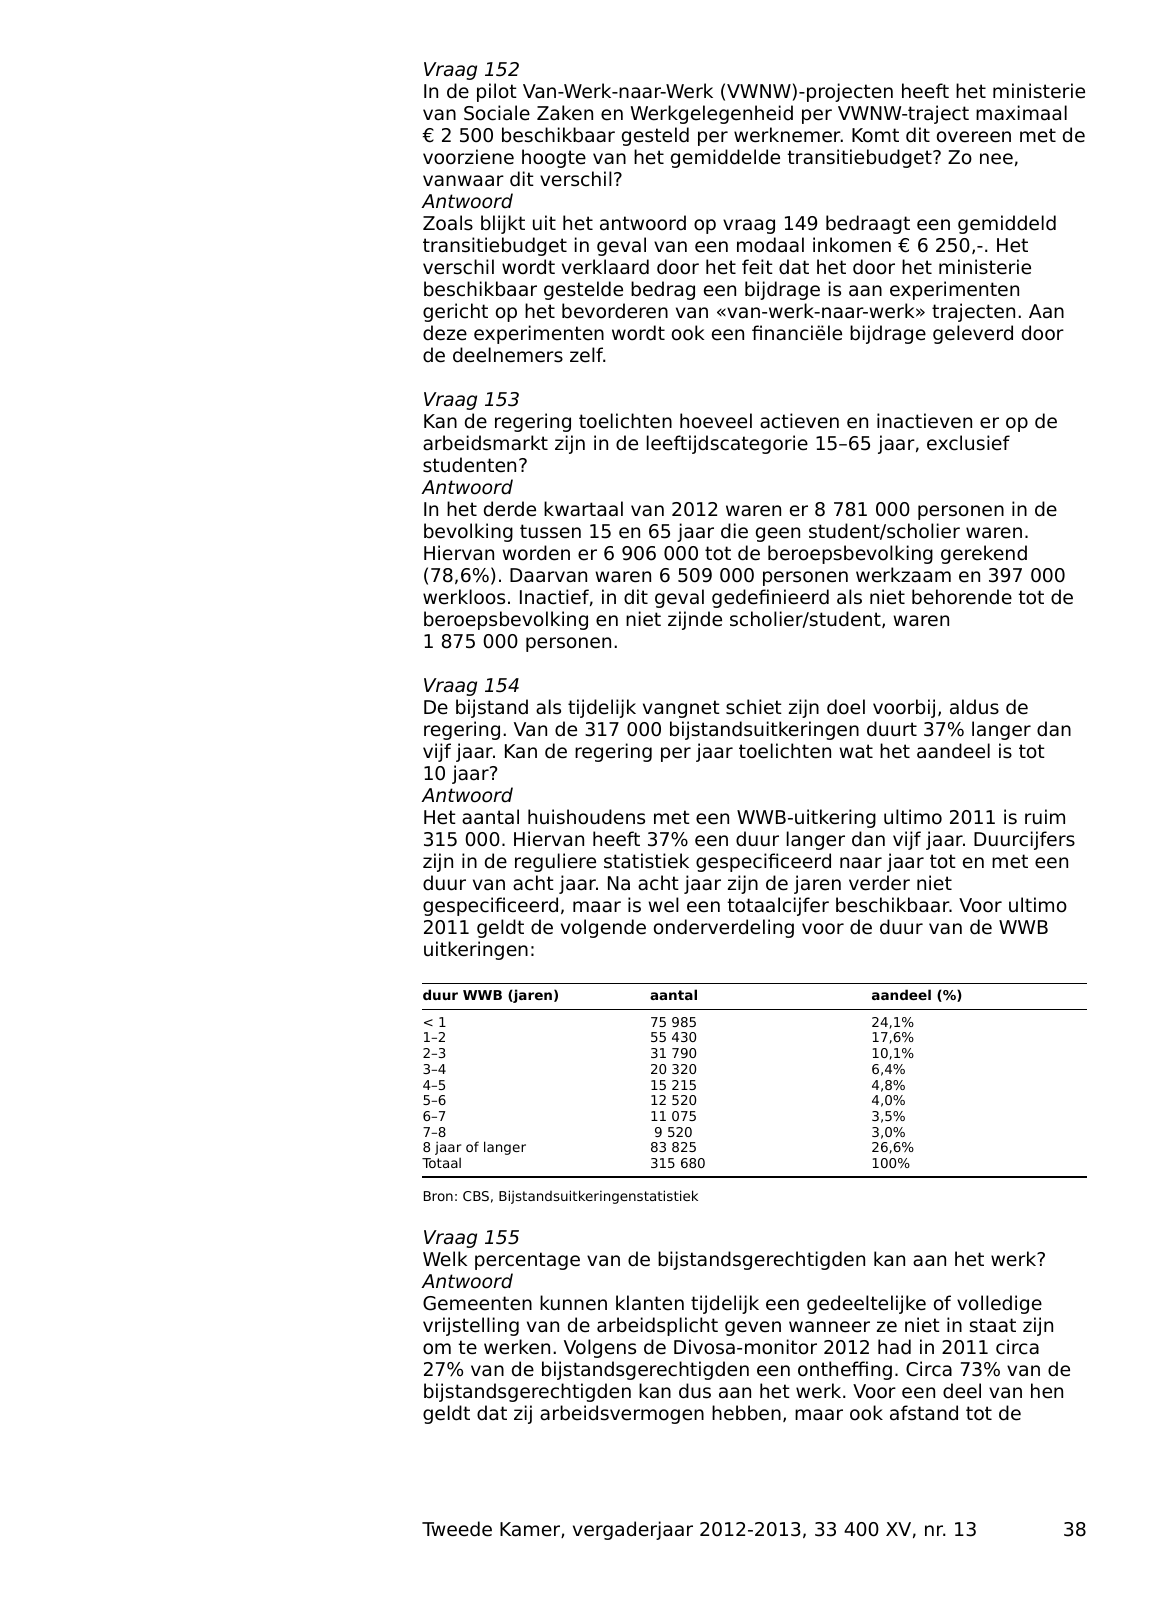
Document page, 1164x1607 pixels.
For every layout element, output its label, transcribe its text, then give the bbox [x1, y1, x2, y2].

table_cell 9 520 [644, 1125, 865, 1140]
table_cell < 1 [422, 1010, 644, 1030]
table_cell 55 430 [644, 1030, 865, 1046]
table_cell 75 985 [644, 1010, 865, 1030]
table_cell 12 520 [644, 1093, 865, 1109]
table_cell Totaal [422, 1156, 644, 1176]
text In het derde kwartaal van 2012 waren er 8 781 000 personen in de bevolking tussen 15 en 65 jaar die geen student/scholier waren. Hiervan worden er 6 906 000 tot de beroepsbevolking gerekend (78,6%). Daarvan waren 6 509 000 personen werkzaam en 397 000 werkloos. Inactief, in dit geval gedefinieerd als niet behorende tot de beroepsbevolking en niet zijnde scholier/student, waren 1 875 000 personen. [422, 499, 1087, 653]
text Gemeenten kunnen klanten tijdelijk een gedeeltelijke of volledige vrijstelling van de arbeidsplicht geven wanneer ze niet in staat zijn om te werken. Volgens de Divosa-monitor 2012 had in 2011 circa 27% van de bijstandsgerechtigden een ontheffing. Circa 73% van de bijstandsgerechtigden kan dus aan het werk. Voor een deel van hen geldt dat zij arbeidsvermogen hebben, maar ook afstand tot de [422, 1293, 1087, 1425]
table_cell 31 790 [644, 1046, 865, 1062]
text Antwoord [422, 191, 1087, 213]
table_cell 17,6% [865, 1030, 1087, 1046]
text Kan de regering toelichten hoeveel actieven en inactieven er op de arbeidsmarkt zijn in de leeftijdscategorie 15–65 jaar, exclusief studenten? [422, 411, 1087, 477]
table_cell 10,1% [865, 1046, 1087, 1062]
table_cell 5–6 [422, 1093, 644, 1109]
table_cell Bron: CBS, Bijstandsuitkeringenstatistiek [422, 1178, 1087, 1205]
text Zoals blijkt uit het antwoord op vraag 149 bedraagt een gemiddeld transitiebudget in geval van een modaal inkomen € 6 250,-. Het verschil wordt verklaard door het feit dat het door het ministerie beschikbaar gestelde bedrag een bijdrage is aan experimenten gericht op het bevorderen van «van-werk-naar-werk» trajecten. Aan deze experimenten wordt ook een financiële bijdrage geleverd door de deelnemers zelf. [422, 213, 1087, 367]
table_cell 26,6% [865, 1140, 1087, 1156]
table_cell 4–5 [422, 1077, 644, 1093]
table_header aantal [644, 984, 865, 1009]
table_cell 15 215 [644, 1077, 865, 1093]
table_cell 315 680 [644, 1156, 865, 1176]
table_cell 3,0% [865, 1125, 1087, 1140]
table_cell 1–2 [422, 1030, 644, 1046]
text De bijstand als tijdelijk vangnet schiet zijn doel voorbij, aldus de regering. Van de 317 000 bijstandsuitkeringen duurt 37% langer dan vijf jaar. Kan de regering per jaar toelichten wat het aandeel is tot 10 jaar? [422, 697, 1087, 785]
table_cell 2–3 [422, 1046, 644, 1062]
table_cell 4,8% [865, 1077, 1087, 1093]
table_cell 100% [865, 1156, 1087, 1176]
table_cell 6–7 [422, 1109, 644, 1124]
table_cell 3–4 [422, 1062, 644, 1077]
text Antwoord [422, 1271, 1087, 1293]
text Vraag 154 [422, 675, 1087, 697]
text Welk percentage van de bijstandsgerechtigden kan aan het werk? [422, 1249, 1087, 1271]
text Het aantal huishoudens met een WWB-uitkering ultimo 2011 is ruim 315 000. Hiervan heeft 37% een duur langer dan vijf jaar. Duurcijfers zijn in de reguliere statistiek gespecificeerd naar jaar tot en met een duur van acht jaar. Na acht jaar zijn de jaren verder niet gespecificeerd, maar is wel een totaalcijfer beschikbaar. Voor ultimo 2011 geldt de volgende onderverdeling voor de duur van de WWB uitkeringen: [422, 807, 1087, 961]
text Antwoord [422, 477, 1087, 499]
text Vraag 153 [422, 389, 1087, 411]
table_header aandeel (%) [865, 984, 1087, 1009]
text Vraag 152 [422, 59, 1087, 81]
table_cell 24,1% [865, 1010, 1087, 1030]
table_cell 7–8 [422, 1125, 644, 1140]
table_cell 6,4% [865, 1062, 1087, 1077]
table_cell 20 320 [644, 1062, 865, 1077]
text In de pilot Van-Werk-naar-Werk (VWNW)-projecten heeft het ministerie van Sociale Zaken en Werkgelegenheid per VWNW-traject maximaal € 2 500 beschikbaar gesteld per werknemer. Komt dit overeen met de voorziene hoogte van het gemiddelde transitiebudget? Zo nee, vanwaar dit verschil? [422, 81, 1087, 191]
table_cell 11 075 [644, 1109, 865, 1124]
text Antwoord [422, 785, 1087, 807]
text Vraag 155 [422, 1227, 1087, 1249]
table_cell 8 jaar of langer [422, 1140, 644, 1156]
table_cell 83 825 [644, 1140, 865, 1156]
table_header duur WWB (jaren) [422, 984, 644, 1009]
table_cell 3,5% [865, 1109, 1087, 1124]
table_cell 4,0% [865, 1093, 1087, 1109]
